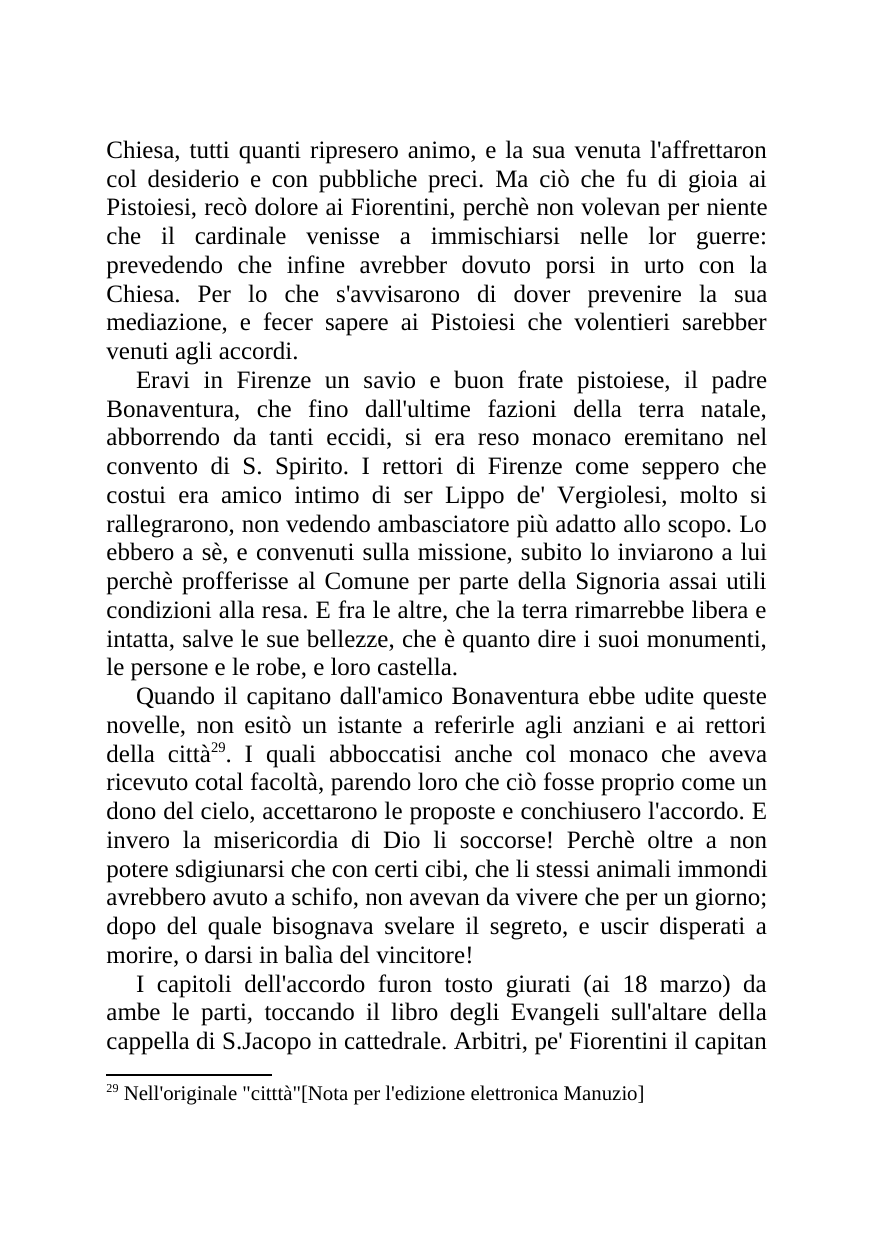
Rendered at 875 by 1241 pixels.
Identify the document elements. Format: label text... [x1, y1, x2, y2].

text Quando il capitano dall'amico Bonaventura ebbe udite queste novelle, non esitò un istante a referirle agli anziani e ai rettori della città. I quali abboccatisi anche col monaco che aveva ricevuto cotal facoltà, parendo loro che ciò fosse proprio come un dono del cielo, accettarono le proposte e conchiusero l'accordo. E invero la misericordia di Dio li soccorse! Perchè oltre a non potere sdigiunarsi che con certi cibi, che li stessi animali immondi avrebbero avuto a schifo, non avevan da vivere che per un giorno; dopo del quale bisognava svelare il segreto, e uscir disperati a morire, o darsi in balìa del vincitore! [106, 681, 768, 969]
text I capitoli dell'accordo furon tosto giurati (ai 18 marzo) da ambe le parti, toccando il libro degli Evangeli sull'altare della cappella di S.Jacopo in cattedrale. Arbitri, pe' Fiorentini il capitan [106, 969, 768, 1055]
text Eravi in Firenze un savio e buon frate pistoiese, il padre Bonaventura, che fino dall'ultime fazioni della terra natale, abborrendo da tanti eccidi, si era reso monaco eremitano nel convento di S. Spirito. I rettori di Firenze come seppero che costui era amico intimo di ser Lippo de' Vergiolesi, molto si rallegrarono, non vedendo ambasciatore più adatto allo scopo. Lo ebbero a sè, e convenuti sulla missione, subito lo inviarono a lui perchè profferisse al Comune per parte della Signoria assai utili condizioni alla resa. E fra le altre, che la terra rimarrebbe libera e intatta, salve le sue bellezze, che è quanto dire i suoi monumenti, le persone e le robe, e loro castella. [106, 365, 768, 681]
text Nell'originale "citttà"[Nota per l'edizione elettronica Manuzio] [106, 1081, 768, 1105]
text Chiesa, tutti quanti ripresero animo, e la sua venuta l'affrettaron col desiderio e con pubbliche preci. Ma ciò che fu di gioia ai Pistoiesi, recò dolore ai Fiorentini, perchè non volevan per niente che il cardinale venisse a immischiarsi nelle lor guerre: prevedendo che infine avrebber dovuto porsi in urto con la Chiesa. Per lo che s'avvisarono di dover prevenire la sua mediazione, e fecer sapere ai Pistoiesi che volentieri sarebber venuti agli accordi. [106, 135, 768, 365]
